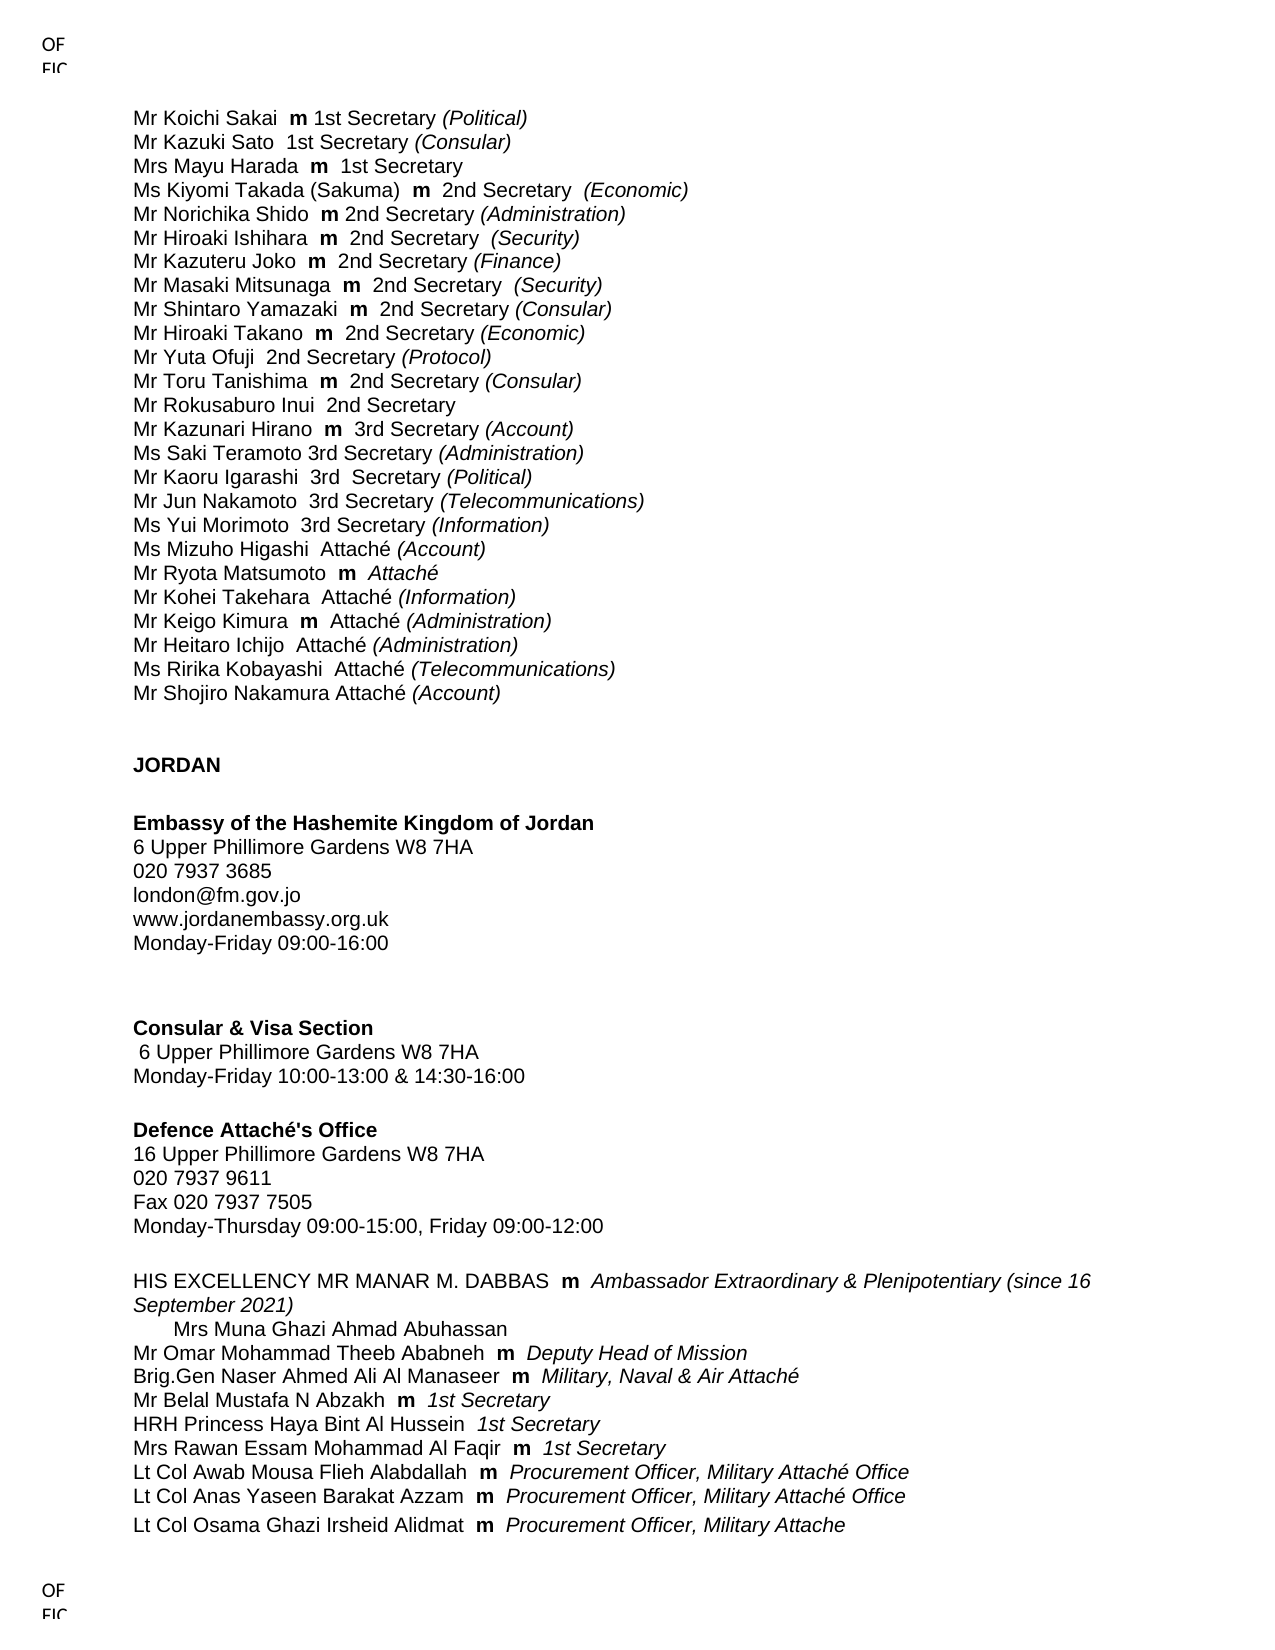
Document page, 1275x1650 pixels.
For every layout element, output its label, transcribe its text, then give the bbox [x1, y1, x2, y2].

text Mr Kohei Takehara Attaché (Information) [133, 585, 1181, 609]
text Mr Kaoru Igarashi 3rd Secretary (Political) [133, 465, 1181, 489]
text Mr Kazuteru Joko m 2nd Secretary (Finance) [133, 249, 1181, 273]
text Mr Kazunari Hirano m 3rd Secretary (Account) [133, 417, 1181, 441]
text Mr Shojiro Nakamura Attaché (Account) [133, 681, 1181, 704]
text Ms Mizuho Higashi Attaché (Account) [133, 537, 1181, 561]
text Brig.Gen Naser Ahmed Ali Al Manaseer m Military, Naval & Air Attaché [133, 1364, 1181, 1388]
text Mr Yuta Ofuji 2nd Secretary (Protocol) [133, 345, 1181, 369]
text Mr Jun Nakamoto 3rd Secretary (Telecommunications) [133, 489, 1181, 513]
text Mr Koichi Sakai m 1st Secretary (Political) [133, 106, 1181, 129]
text Mr Belal Mustafa N Abzakh m 1st Secretary HRH Princess Haya Bint Al Hussein 1st Secretary Mrs Rawan Essam Mohammad Al Faqir m 1st Secretary [133, 1388, 1181, 1460]
text Mr Rokusaburo Inui 2nd Secretary [133, 393, 1181, 417]
text Lt Col Osama Ghazi Irsheid Alidmat m Procurement Officer, Military Attache [133, 1508, 1181, 1539]
text Ms Ririka Kobayashi Attaché (Telecommunications) [133, 657, 1181, 681]
text JORDAN [133, 752, 1181, 809]
text Embassy of the Hashemite Kingdom of Jordan 6 Upper Phillimore Gardens W8 7HA 020 7937 3685 london@fm.gov.jo www.jordanembassy.org.uk Monday-Friday 09:00-16:00 [133, 811, 1181, 985]
text Mr Shintaro Yamazaki m 2nd Secretary (Consular) [133, 297, 1181, 321]
text Mr Heitaro Ichijo Attaché (Administration) [133, 633, 1181, 657]
text Mrs Mayu Harada m 1st Secretary [133, 153, 1181, 177]
text Mr Ryota Matsumoto m Attaché [133, 561, 1181, 585]
text Ms Yui Morimoto 3rd Secretary (Information) [133, 513, 1181, 537]
text Mr Keigo Kimura m Attaché (Administration) [133, 609, 1181, 633]
text Mr Hiroaki Takano m 2nd Secretary (Economic) [133, 321, 1181, 345]
text Mr Masaki Mitsunaga m 2nd Secretary (Security) [133, 273, 1181, 297]
text Lt Col Anas Yaseen Barakat Azzam m Procurement Officer, Military Attaché Office [133, 1484, 1181, 1508]
text Ms Saki Teramoto 3rd Secretary (Administration) [133, 441, 1181, 465]
text Mr Hiroaki Ishihara m 2nd Secretary (Security) [133, 225, 1181, 249]
text Mr Norichika Shido m 2nd Secretary (Administration) [133, 201, 1181, 225]
text Ms Kiyomi Takada (Sakuma) m 2nd Secretary (Economic) [133, 177, 1181, 201]
text Lt Col Awab Mousa Flieh Alabdallah m Procurement Officer, Military Attaché Office [133, 1460, 1181, 1484]
text Mr Kazuki Sato 1st Secretary (Consular) [133, 129, 1181, 153]
text Mr Toru Tanishima m 2nd Secretary (Consular) [133, 369, 1181, 393]
text Consular & Visa Section 6 Upper Phillimore Gardens W8 7HA Monday-Friday 10:00-13:00 & 14:30-16:00 Defence Attaché's Office 16 Upper Phillimore Gardens W8 7HA 020 7937 9611 Fax 020 7937 7505 Monday-Thursday 09:00-15:00, Friday 09:00-12:00 HIS EXCELLENCY MR MANAR M. DABBAS m Ambassador Extraordinary & Plenipotentiary (since 16 September 2021) Mrs Muna Ghazi Ahmad Abuhassan Mr Omar Mohammad Theeb Ababneh m Deputy Head of Mission [133, 985, 1181, 1364]
